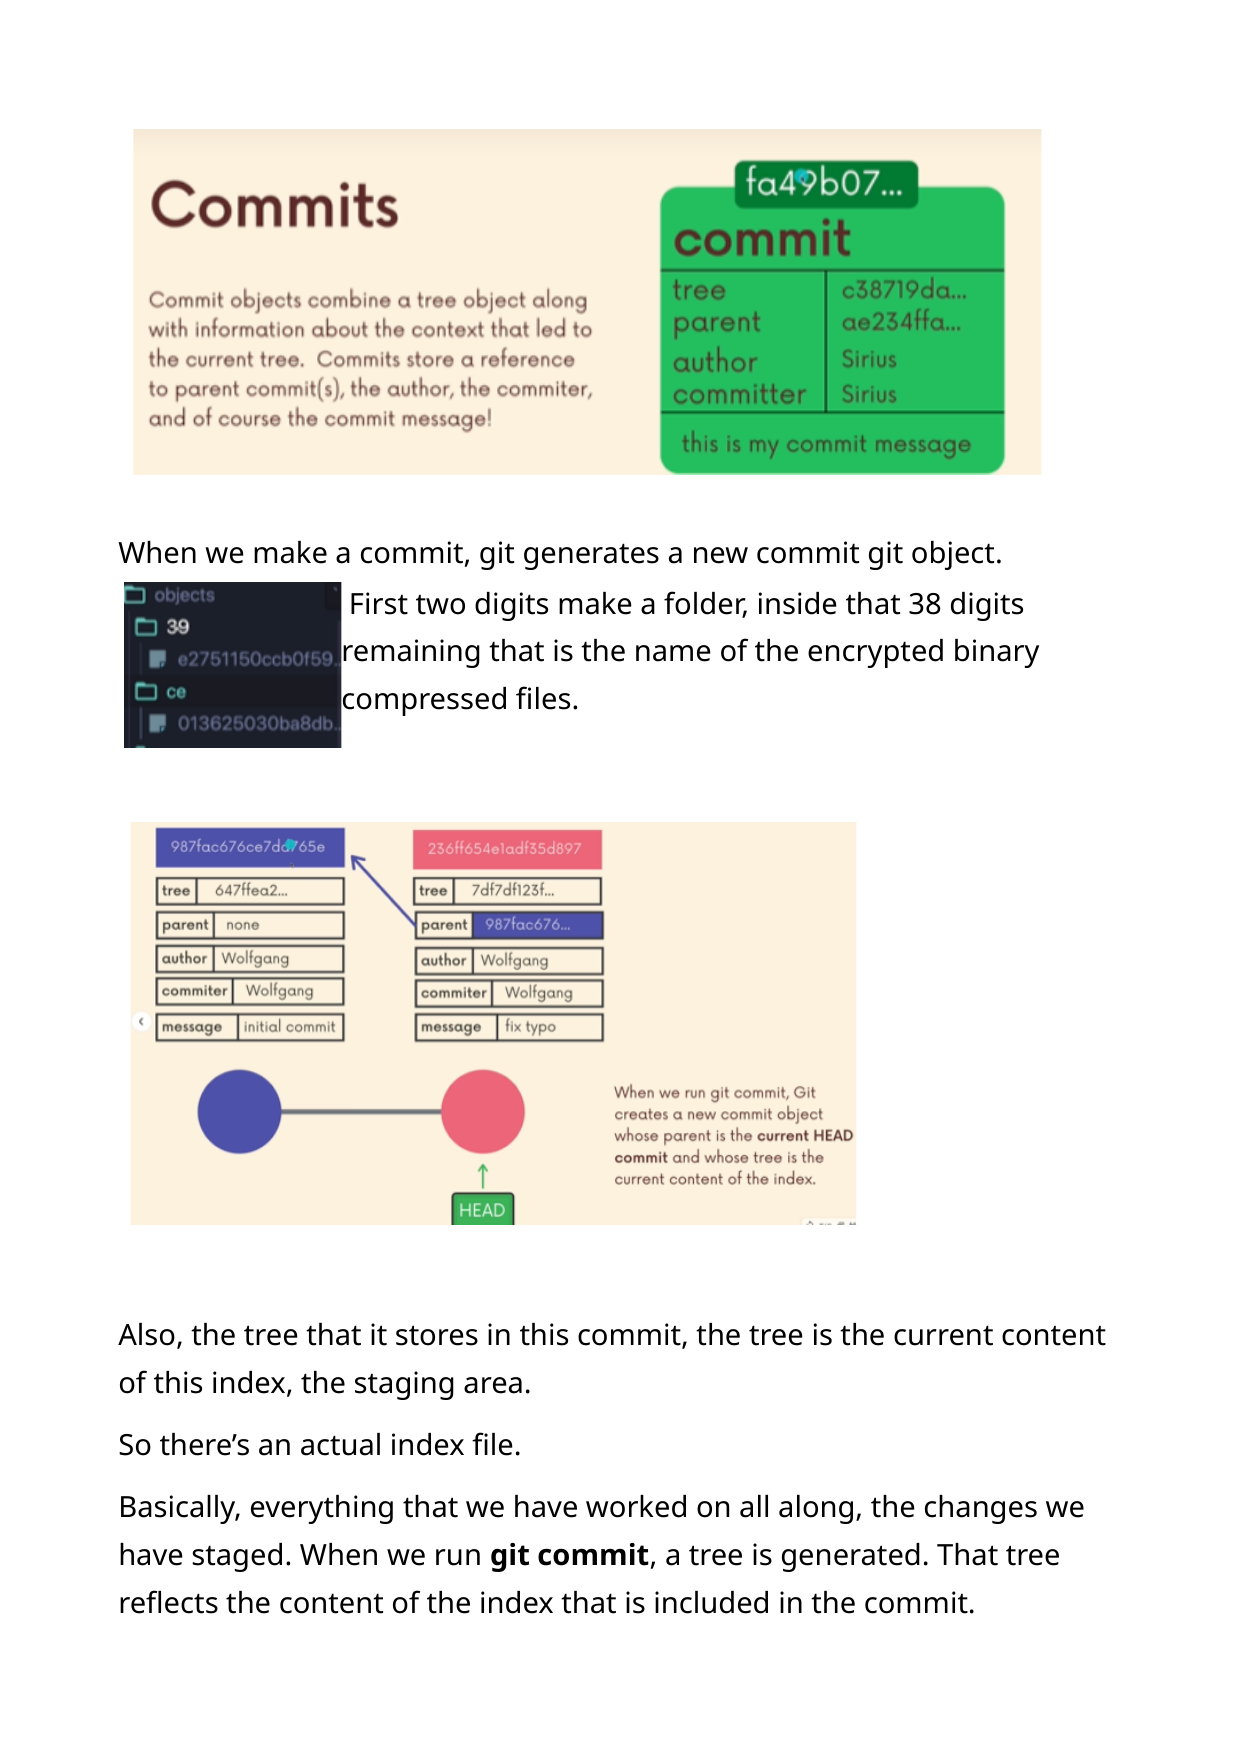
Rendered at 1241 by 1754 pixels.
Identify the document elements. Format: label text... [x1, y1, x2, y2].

text Also, the tree that it stores in this commit, the tree is the current content of this index, the staging area. [118, 1315, 1122, 1402]
text So there’s an actual index file. [118, 1424, 1122, 1464]
text Basically, everything that we have worked on all along, the changes we have staged. When we run git commit, a tree is generated. That tree reflects the content of the index that is included in the commit. [118, 1487, 1122, 1622]
picture [133, 129, 1042, 475]
picture [124, 582, 342, 748]
text When we make a commit, git generates a new commit git object. [118, 533, 1122, 572]
text First two digits make a folder, inside that 38 digits remaining that is the name of the encrypted binary compressed files. [342, 583, 1122, 718]
picture [130, 822, 857, 1225]
